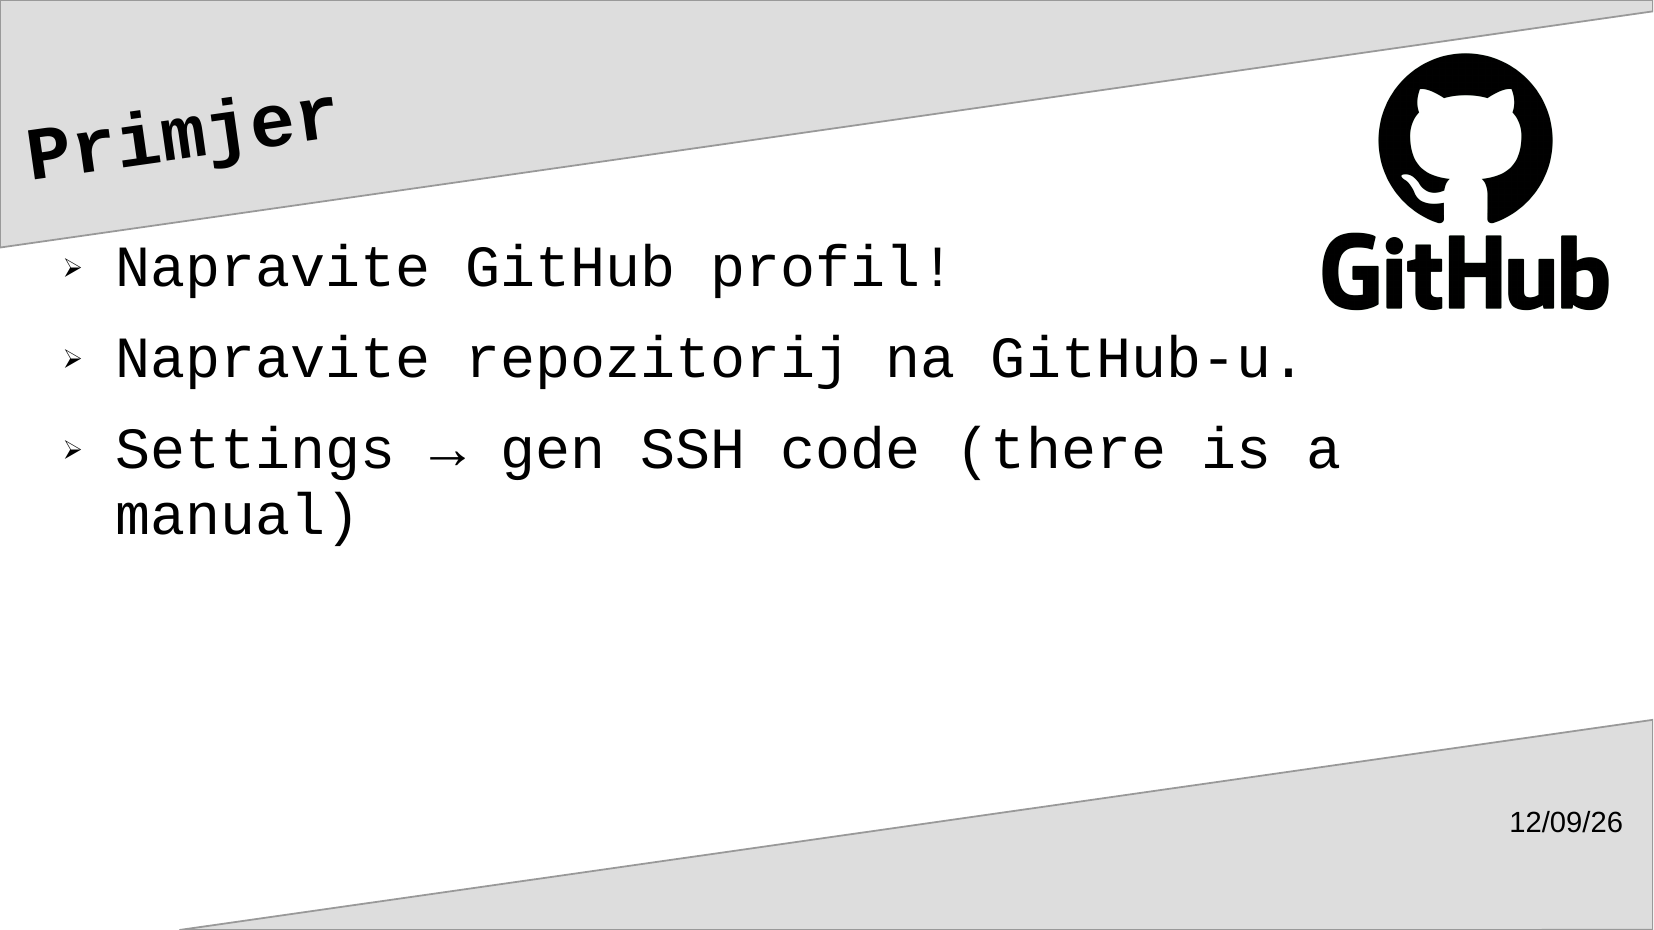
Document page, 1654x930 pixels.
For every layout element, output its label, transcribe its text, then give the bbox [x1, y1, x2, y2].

title Primjer [16, 0, 1501, 239]
list Napravite GitHub profil! Napravite repozitorij na GitHub-u. Settings → gen SSH code (there is a manual) [44, 238, 1500, 778]
picture [1230, 49, 1653, 314]
